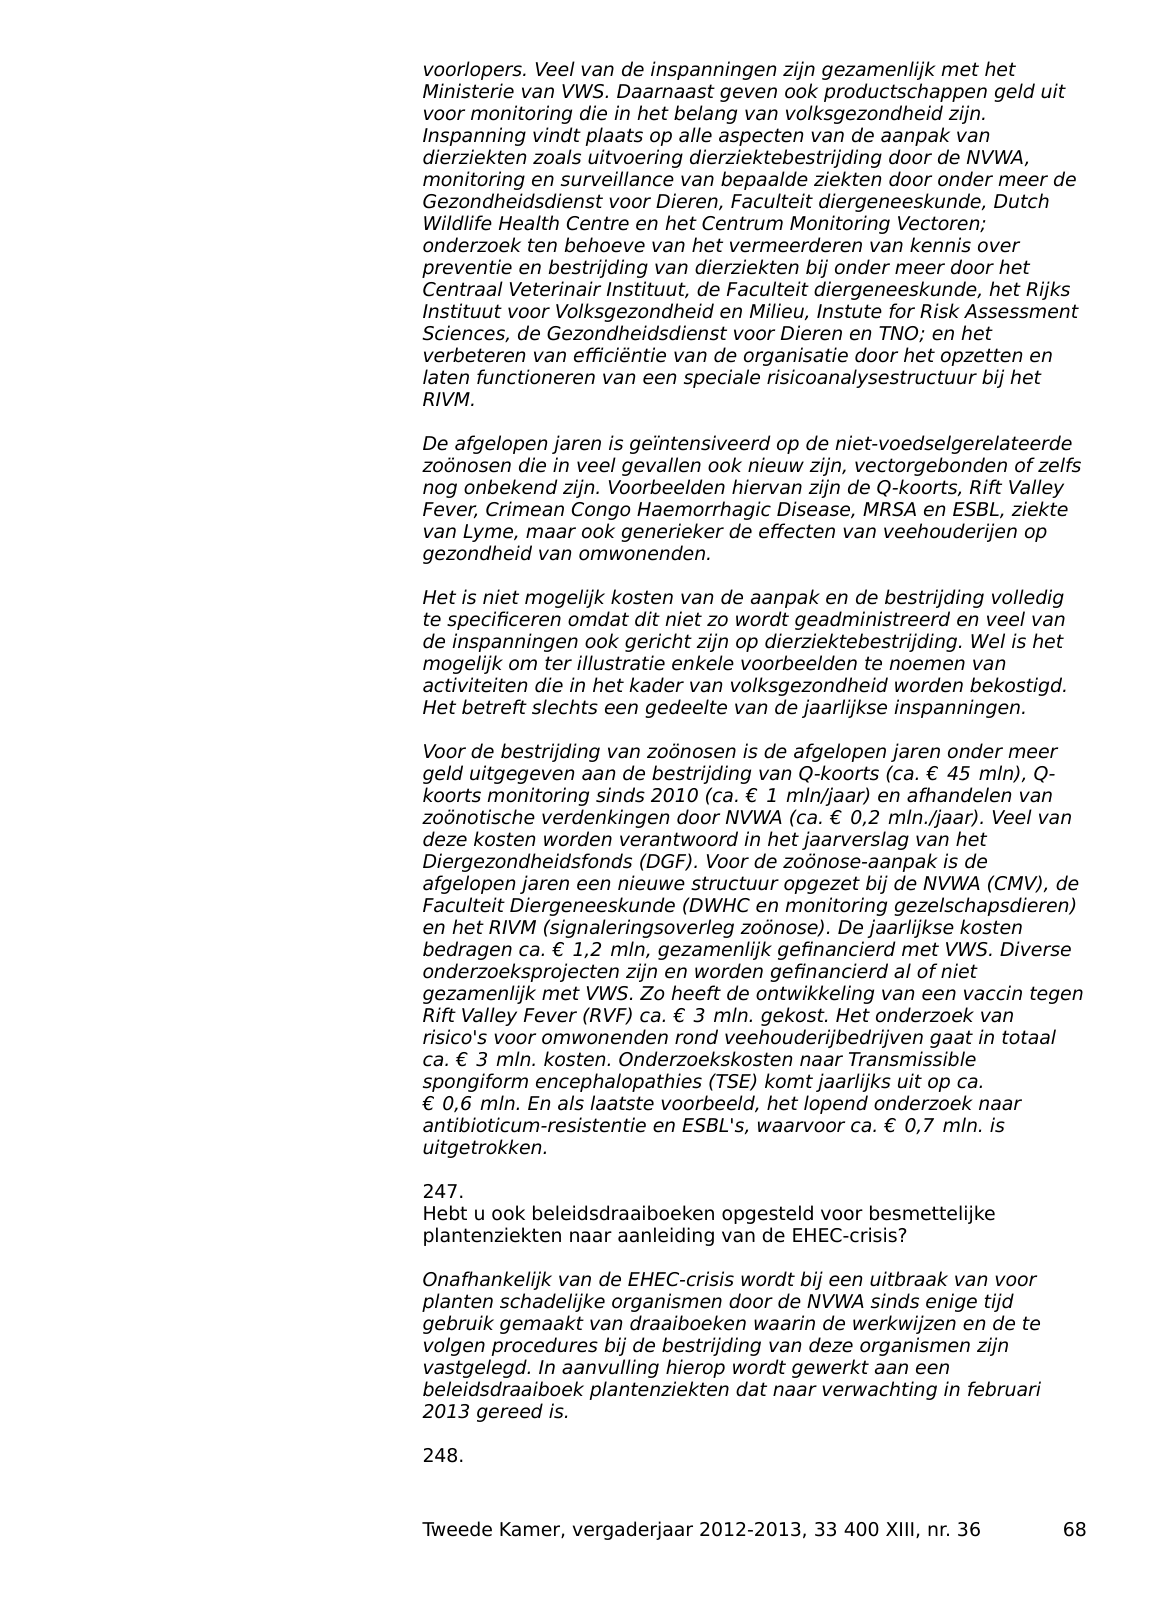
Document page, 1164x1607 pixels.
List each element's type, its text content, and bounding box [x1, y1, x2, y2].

text Het is niet mogelijk kosten van de aanpak en de bestrijding volledig te specificeren omdat dit niet zo wordt geadministreerd en veel van de inspanningen ook gericht zijn op dierziektebestrijding. Wel is het mogelijk om ter illustratie enkele voorbeelden te noemen van activiteiten die in het kader van volksgezondheid worden bekostigd. Het betreft slechts een gedeelte van de jaarlijkse inspanningen. [422, 587, 1087, 719]
text Hebt u ook beleidsdraaiboeken opgesteld voor besmettelijke plantenziekten naar aanleiding van de EHEC-crisis? [422, 1203, 1087, 1247]
text voorlopers. Veel van de inspanningen zijn gezamenlijk met het Ministerie van VWS. Daarnaast geven ook productschappen geld uit voor monitoring die in het belang van volksgezondheid zijn. [422, 59, 1087, 125]
text 247. [422, 1181, 1087, 1203]
text De afgelopen jaren is geïntensiveerd op de niet-voedselgerelateerde zoönosen die in veel gevallen ook nieuw zijn, vectorgebonden of zelfs nog onbekend zijn. Voorbeelden hiervan zijn de Q-koorts, Rift Valley Fever, Crimean Congo Haemorrhagic Disease, MRSA en ESBL, ziekte van Lyme, maar ook generieker de effecten van veehouderijen op gezondheid van omwonenden. [422, 433, 1087, 565]
text Inspanning vindt plaats op alle aspecten van de aanpak van dierziekten zoals uitvoering dierziektebestrijding door de NVWA, monitoring en surveillance van bepaalde ziekten door onder meer de Gezondheidsdienst voor Dieren, Faculteit diergeneeskunde, Dutch Wildlife Health Centre en het Centrum Monitoring Vectoren; onderzoek ten behoeve van het vermeerderen van kennis over preventie en bestrijding van dierziekten bij onder meer door het Centraal Veterinair Instituut, de Faculteit diergeneeskunde, het Rijks Instituut voor Volksgezondheid en Milieu, Instute for Risk Assessment Sciences, de Gezondheidsdienst voor Dieren en TNO; en het verbeteren van efficiëntie van de organisatie door het opzetten en laten functioneren van een speciale risicoanalysestructuur bij het RIVM. [422, 125, 1087, 411]
text Voor de bestrijding van zoönosen is de afgelopen jaren onder meer geld uitgegeven aan de bestrijding van Q-koorts (ca. € 45 mln), Q-koorts monitoring sinds 2010 (ca. € 1 mln/jaar) en afhandelen van zoönotische verdenkingen door NVWA (ca. € 0,2 mln./jaar). Veel van deze kosten worden verantwoord in het jaarverslag van het Diergezondheidsfonds (DGF). Voor de zoönose-aanpak is de afgelopen jaren een nieuwe structuur opgezet bij de NVWA (CMV), de Faculteit Diergeneeskunde (DWHC en monitoring gezelschapsdieren) en het RIVM (signaleringsoverleg zoönose). De jaarlijkse kosten bedragen ca. € 1,2 mln, gezamenlijk gefinancierd met VWS. Diverse onderzoeksprojecten zijn en worden gefinancierd al of niet gezamenlijk met VWS. Zo heeft de ontwikkeling van een vaccin tegen Rift Valley Fever (RVF) ca. € 3 mln. gekost. Het onderzoek van risico's voor omwonenden rond veehouderijbedrijven gaat in totaal ca. € 3 mln. kosten. Onderzoekskosten naar Transmissible spongiform encephalopathies (TSE) komt jaarlijks uit op ca. € 0,6 mln. En als laatste voorbeeld, het lopend onderzoek naar antibioticum-resistentie en ESBL's, waarvoor ca. € 0,7 mln. is uitgetrokken. [422, 741, 1087, 1159]
text Onafhankelijk van de EHEC-crisis wordt bij een uitbraak van voor planten schadelijke organismen door de NVWA sinds enige tijd gebruik gemaakt van draaiboeken waarin de werkwijzen en de te volgen procedures bij de bestrijding van deze organismen zijn vastgelegd. In aanvulling hierop wordt gewerkt aan een beleidsdraaiboek plantenziekten dat naar verwachting in februari 2013 gereed is. [422, 1269, 1087, 1423]
text 248. [422, 1445, 1087, 1467]
